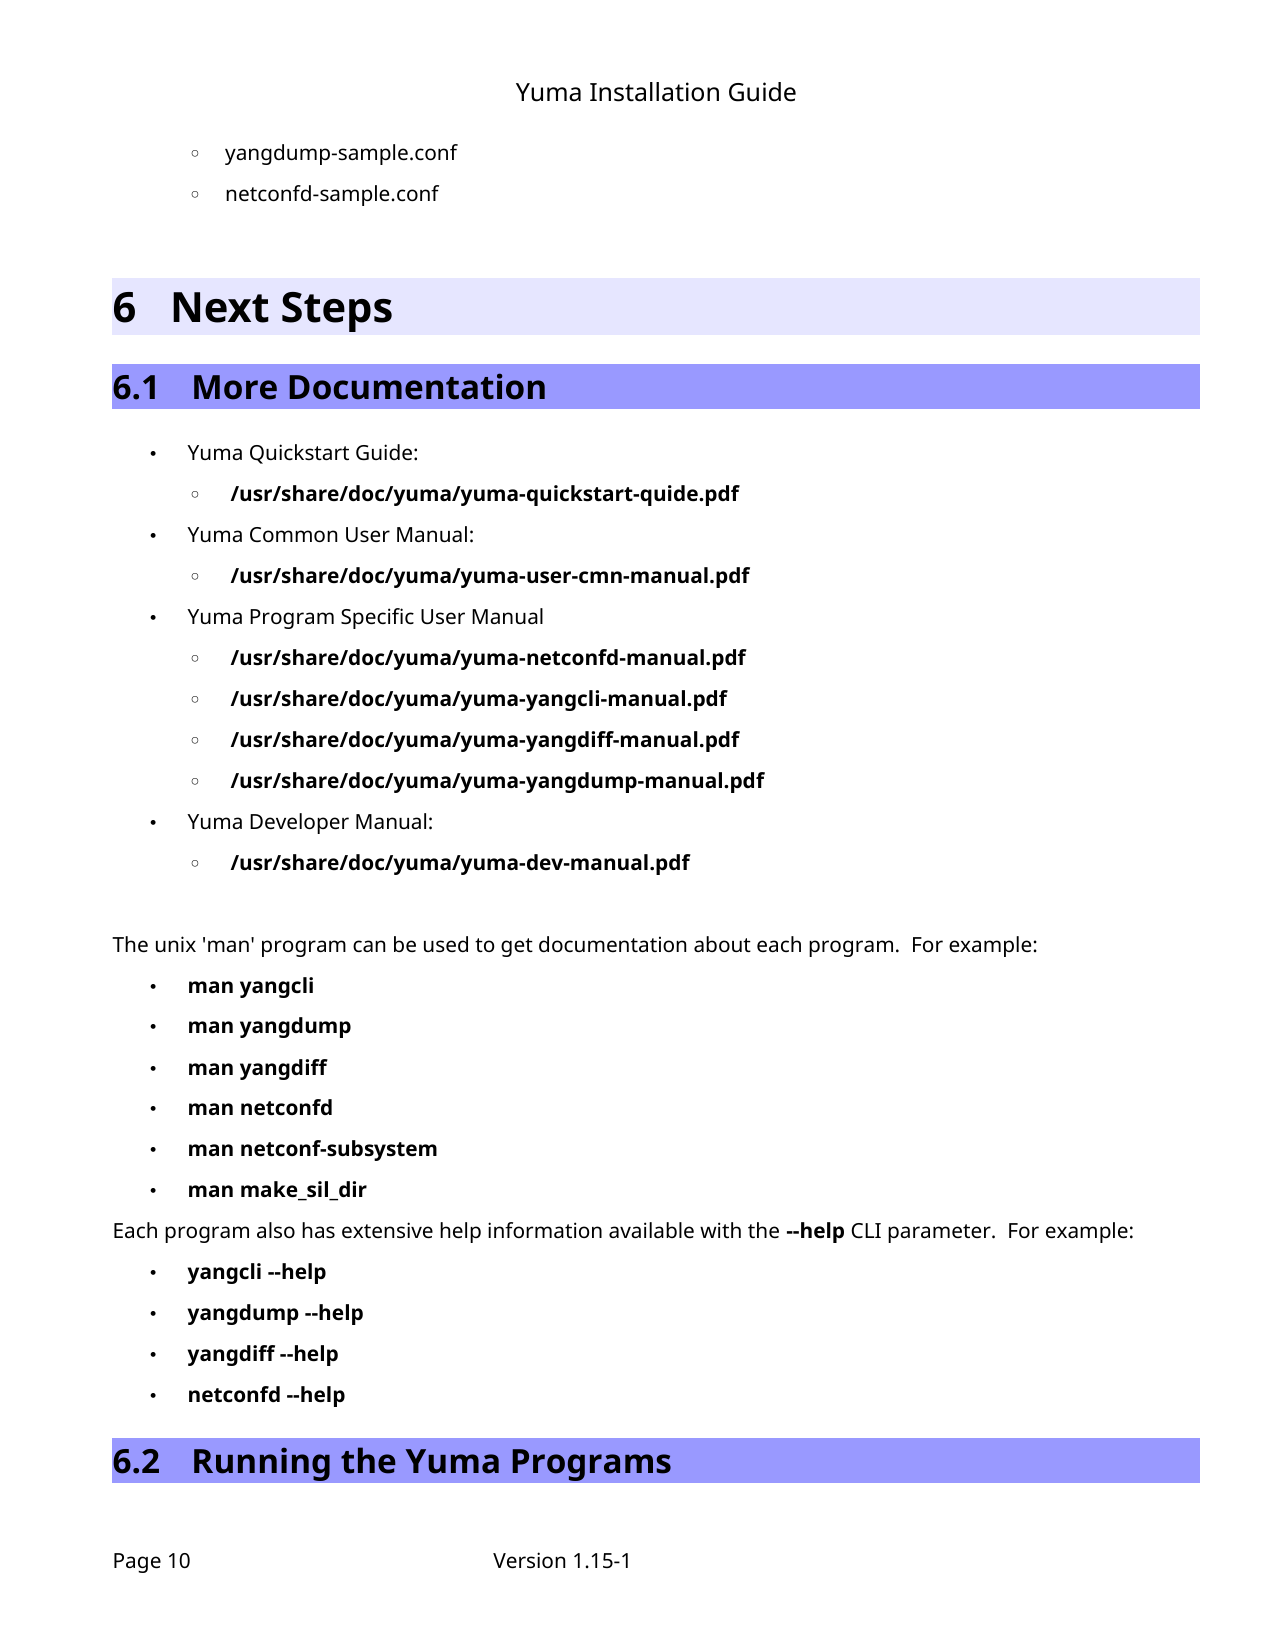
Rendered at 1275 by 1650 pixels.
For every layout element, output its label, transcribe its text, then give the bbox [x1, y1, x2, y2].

subtitle Next Steps [112, 278, 1200, 335]
list man yangcli [150, 971, 1200, 999]
subtitle Running the Yuma Programs [112, 1438, 1200, 1483]
list man yangdump [150, 1012, 1200, 1040]
list Yuma Developer Manual: [150, 807, 1200, 835]
list Yuma Program Specific User Manual [150, 602, 1200, 631]
list /usr/share/doc/yuma/yuma-user-cmn-manual.pdf [187, 561, 1200, 590]
list man netconf-subsystem [150, 1134, 1200, 1163]
list yangdump --help [150, 1298, 1200, 1327]
list netconfd-sample.conf [187, 179, 1200, 208]
list man netconfd [150, 1093, 1200, 1122]
list Yuma Quickstart Guide: [150, 438, 1200, 467]
list man make_sil_dir [150, 1175, 1200, 1204]
subtitle More Documentation [112, 364, 1200, 409]
text Each program also has extensive help information available with the --help CLI parameter. For example: [112, 1216, 1200, 1245]
list man yangdiff [150, 1053, 1200, 1081]
list yangcli --help [150, 1257, 1200, 1286]
list Yuma Common User Manual: [150, 520, 1200, 549]
list /usr/share/doc/yuma/yuma-dev-manual.pdf [187, 848, 1200, 876]
list netconfd --help [150, 1380, 1200, 1408]
list /usr/share/doc/yuma/yuma-netconfd-manual.pdf [187, 643, 1200, 672]
text The unix 'man' program can be used to get documentation about each program. For example: [112, 930, 1200, 958]
list /usr/share/doc/yuma/yuma-yangdump-manual.pdf [187, 766, 1200, 794]
list yangdump-sample.conf [187, 138, 1200, 167]
list /usr/share/doc/yuma/yuma-yangdiff-manual.pdf [187, 725, 1200, 753]
list yangdiff --help [150, 1339, 1200, 1368]
list /usr/share/doc/yuma/yuma-yangcli-manual.pdf [187, 684, 1200, 713]
list /usr/share/doc/yuma/yuma-quickstart-quide.pdf [187, 479, 1200, 508]
